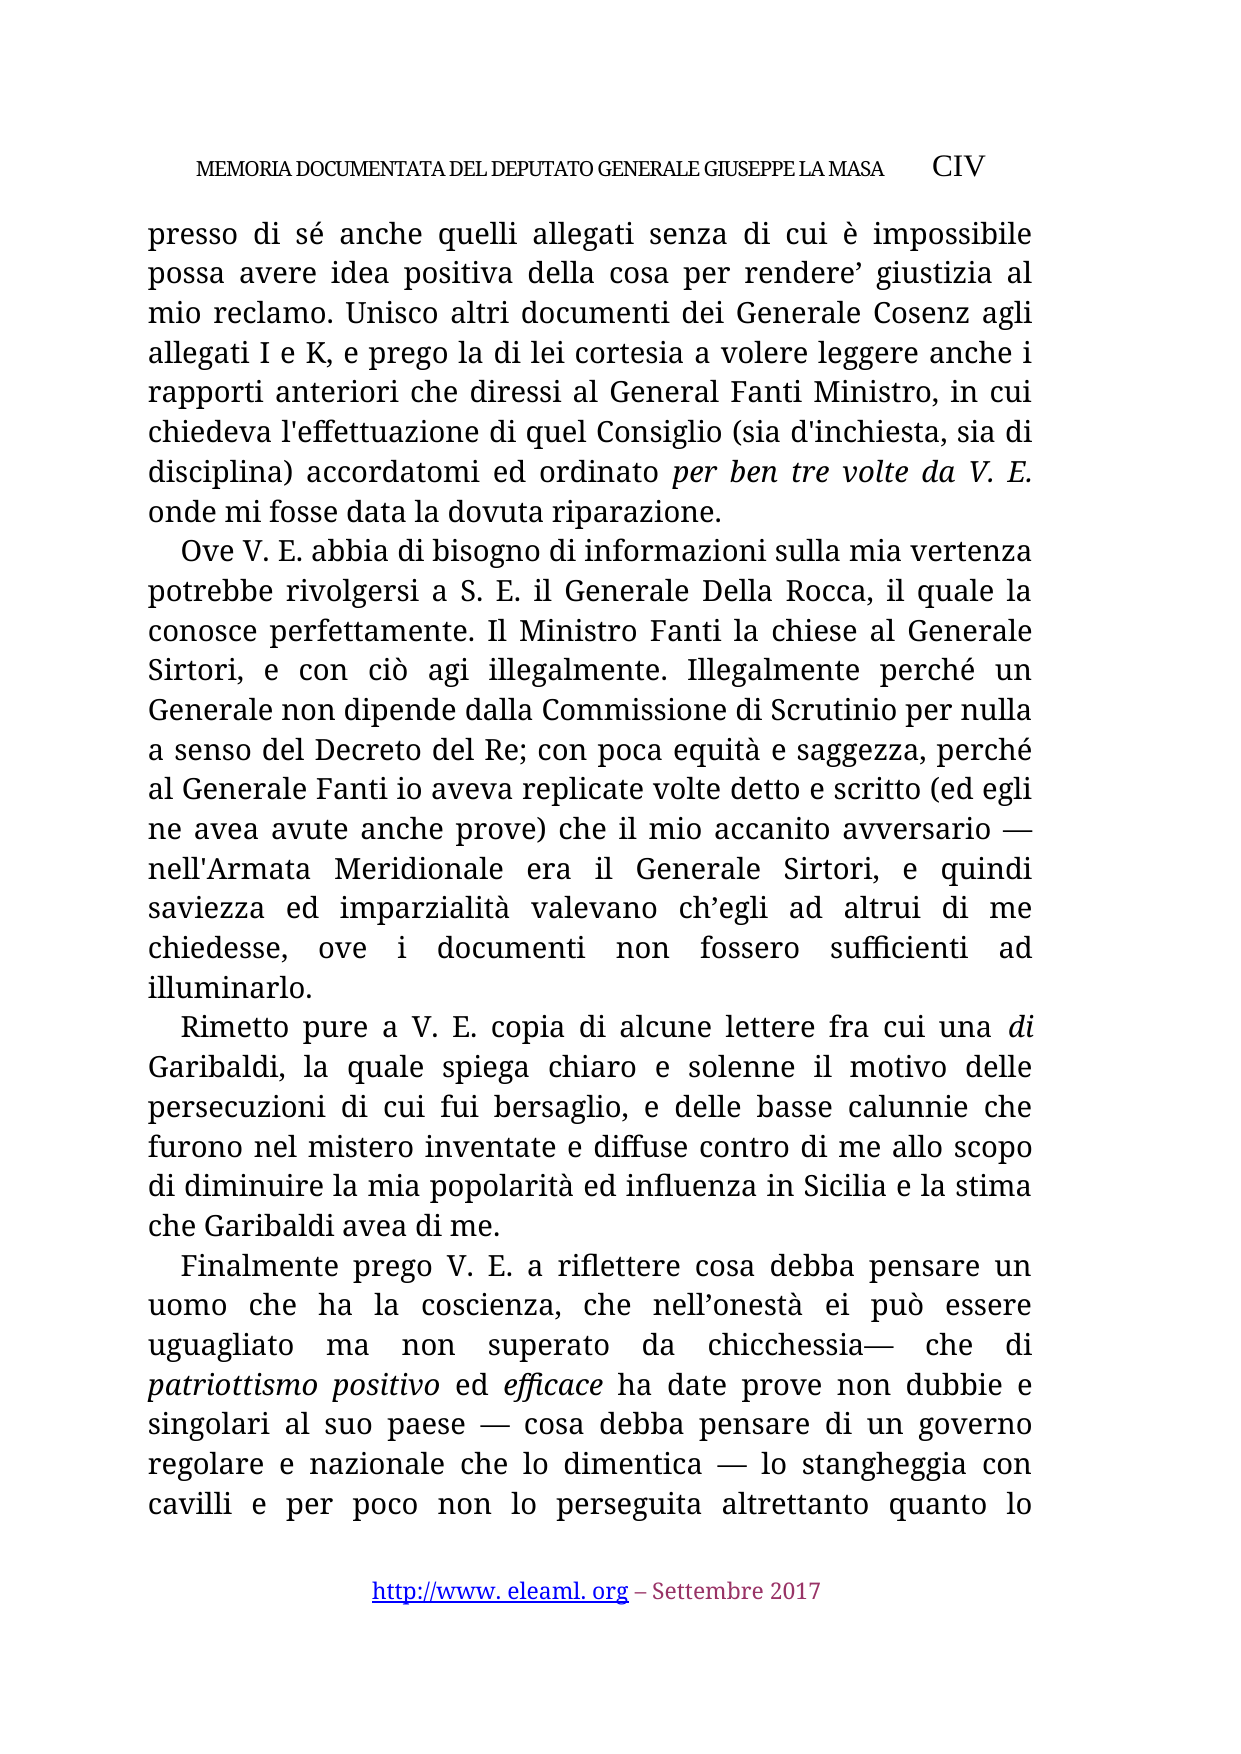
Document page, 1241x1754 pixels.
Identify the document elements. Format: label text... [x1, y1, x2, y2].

text Finalmente prego V. E. a riflettere cosa debba pensare un uomo che ha la coscienza, che nell’onestà ei può essere uguagliato ma non superato da chicchessia— che di patriottismo positivo ed efficace ha date prove non dubbie e singolari al suo paese — cosa debba pensare di un governo regolare e nazionale che lo dimentica — lo stangheggia con cavilli e per poco non lo perseguita altrettanto quanto lo [148, 1245, 1033, 1523]
text presso di sé anche quelli allegati senza di cui è impossibile possa avere idea positiva della cosa per rendere’ giustizia al mio reclamo. Unisco altri documenti dei Generale Cosenz agli allegati I e K, e prego la di lei cortesia a volere leggere anche i rapporti anteriori che diressi al General Fanti Ministro, in cui chiedeva l'effettuazione di quel Consiglio (sia d'inchiesta, sia di disciplina) accordatomi ed ordinato per ben tre volte da V. E. onde mi fosse data la dovuta riparazione. [148, 213, 1033, 531]
text Rimetto pure a V. E. copia di alcune lettere fra cui una di Garibaldi, la quale spiega chiaro e solenne il motivo delle persecuzioni di cui fui bersaglio, e delle basse calunnie che furono nel mistero inventate e diffuse contro di me allo scopo di diminuire la mia popolarità ed influenza in Sicilia e la stima che Garibaldi avea di me. [148, 1007, 1033, 1245]
text Ove V. E. abbia di bisogno di informazioni sulla mia vertenza potrebbe rivolgersi a S. E. il Generale Della Rocca, il quale la conosce perfettamente. Il Ministro Fanti la chiese al Generale Sirtori, e con ciò agi illegalmente. Illegalmente perché un Generale non dipende dalla Commissione di Scrutinio per nulla a senso del Decreto del Re; con poca equità e saggezza, perché al Generale Fanti io aveva replicate volte detto e scritto (ed egli ne avea avute anche prove) che il mio accanito avversario — nell'Armata Meridionale era il Generale Sirtori, e quindi saviezza ed imparzialità valevano ch’egli ad altrui di me chiedesse, ove i documenti non fossero sufficienti ad illuminarlo. [148, 531, 1033, 1007]
